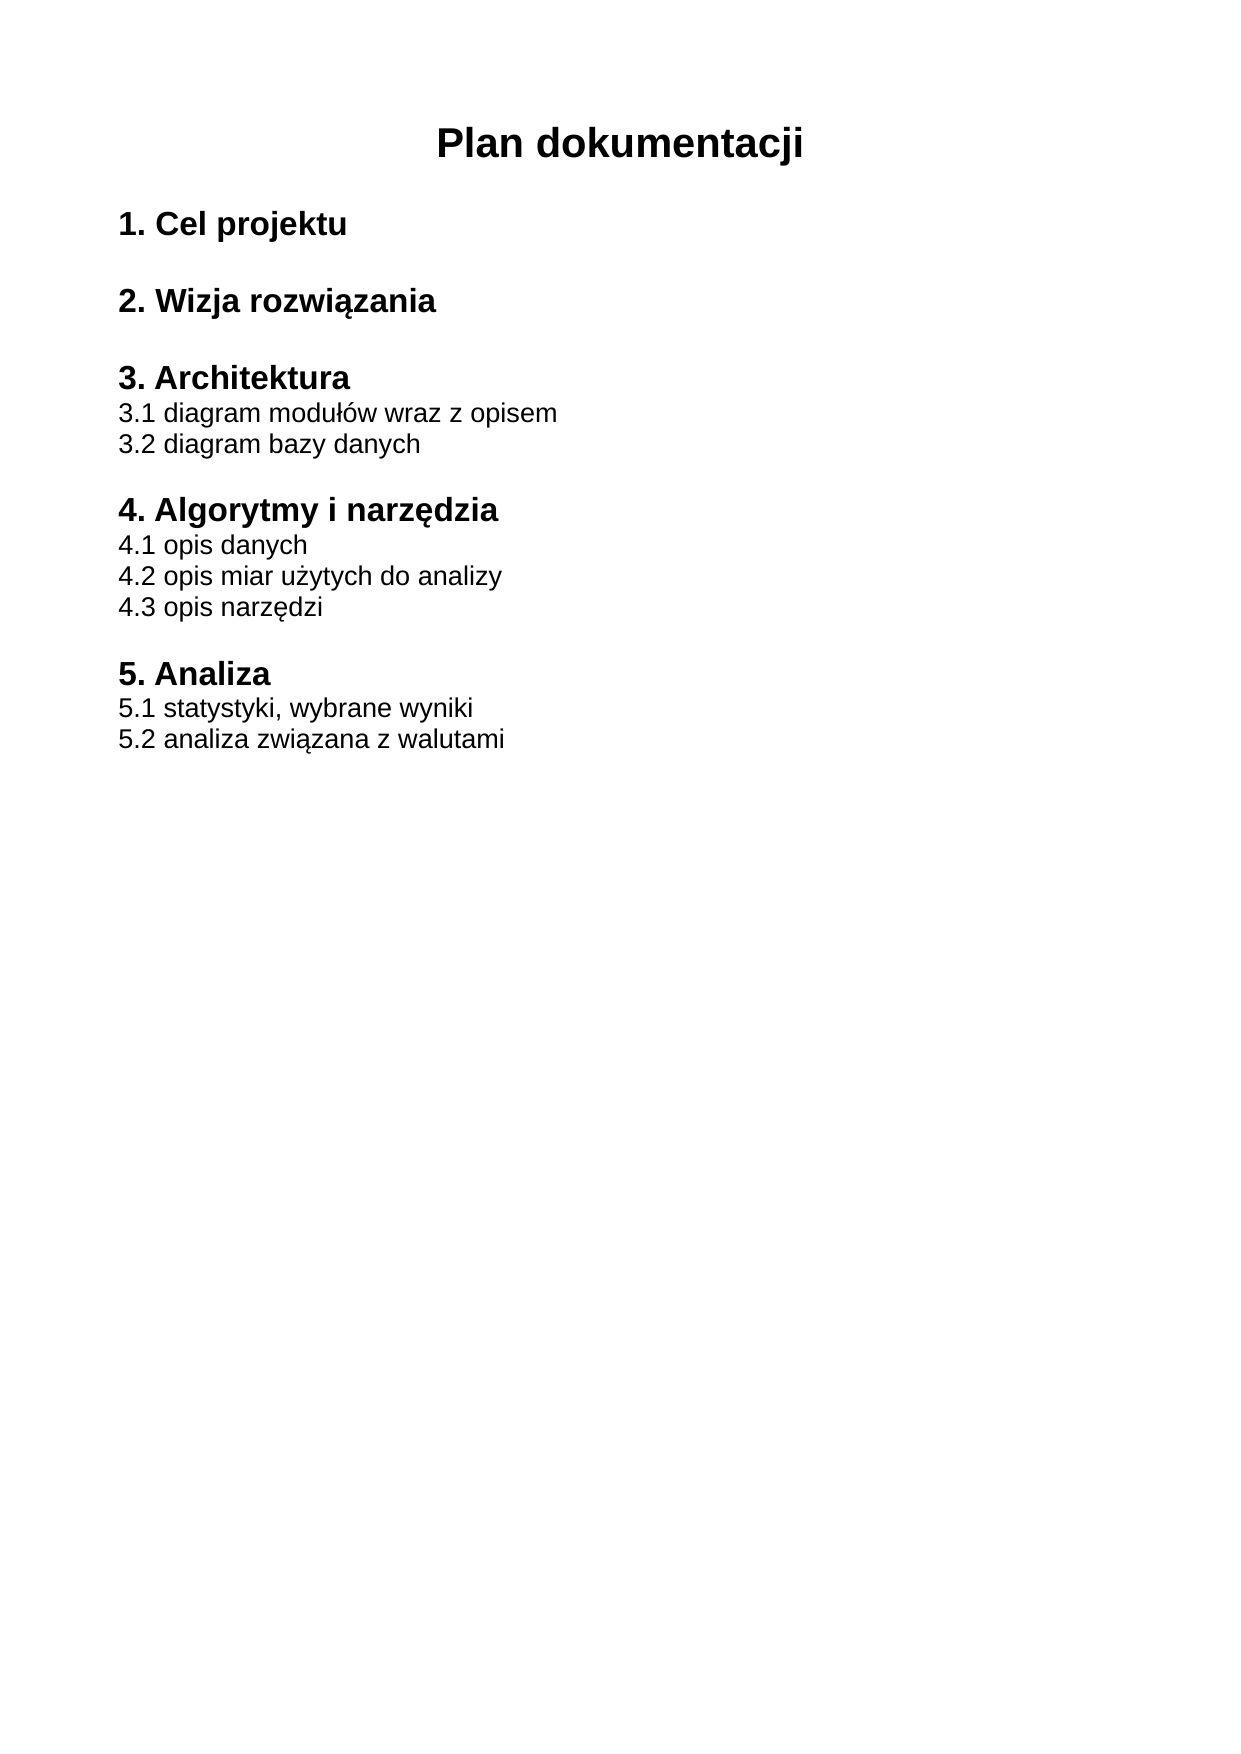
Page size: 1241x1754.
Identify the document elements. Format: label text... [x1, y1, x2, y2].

text 5.1 statystyki, wybrane wyniki [118, 692, 1122, 723]
text 4.3 opis narzędzi [118, 591, 1122, 623]
text 1. Cel projektu [118, 204, 1122, 243]
text 5.2 analiza związana z walutami [118, 723, 1122, 755]
text 3.1 diagram modułów wraz z opisem [118, 397, 1122, 428]
text Plan dokumentacji [118, 118, 1122, 166]
text 2. Wizja rozwiązania [118, 281, 1122, 320]
text 4. Algorytmy i narzędzia [118, 490, 1122, 529]
text 5. Analiza [118, 654, 1122, 692]
text 4.2 opis miar użytych do analizy [118, 560, 1122, 591]
text 4.1 opis danych [118, 529, 1122, 560]
text 3. Architektura [118, 358, 1122, 397]
text 3.2 diagram bazy danych [118, 428, 1122, 459]
